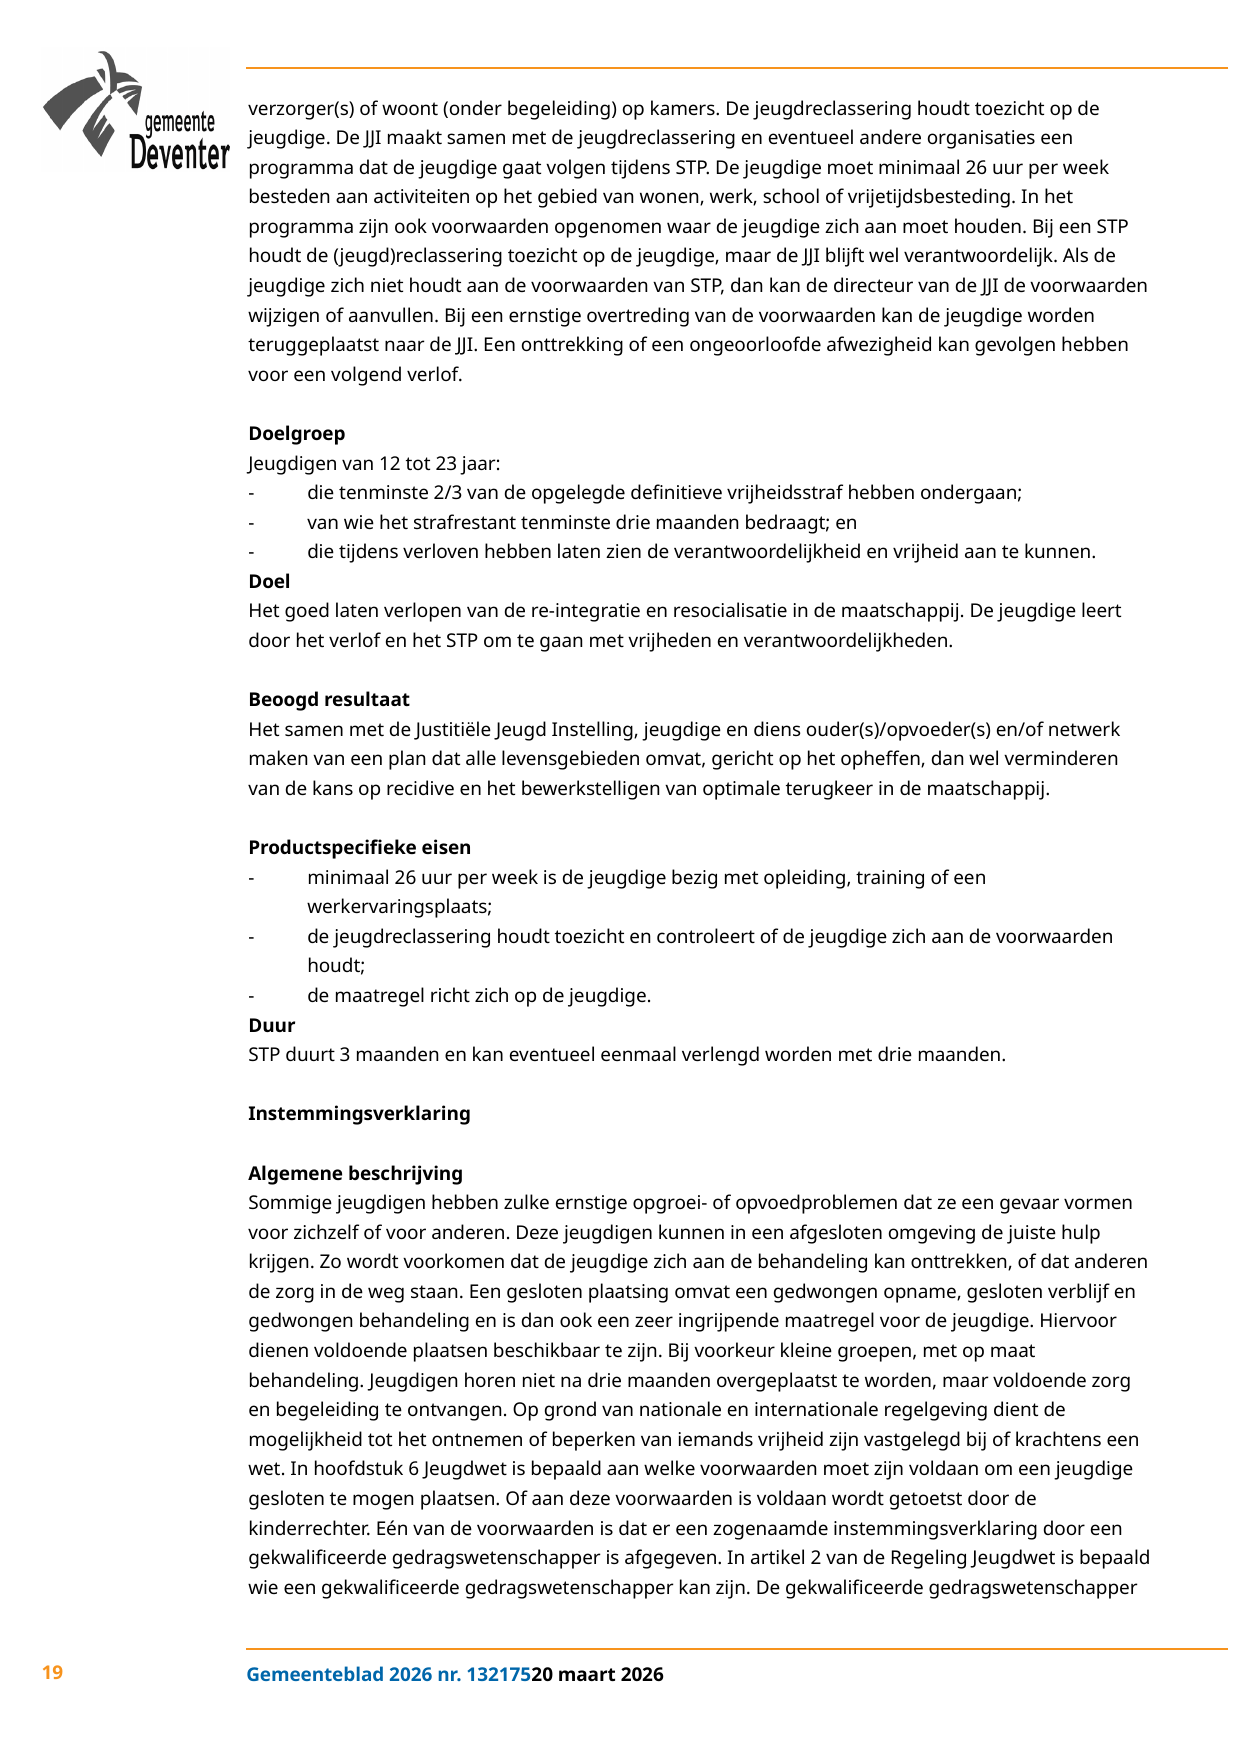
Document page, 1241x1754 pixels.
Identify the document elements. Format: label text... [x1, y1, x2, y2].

text Doelgroep [248, 420, 1152, 446]
text Doel [248, 568, 1152, 594]
text Sommige jeugdigen hebben zulke ernstige opgroei- of opvoedproblemen dat ze een gevaar vormen voor zichzelf of voor anderen. Deze jeugdigen kunnen in een afgesloten omgeving de juiste hulp krijgen. Zo wordt voorkomen dat de jeugdige zich aan de behandeling kan onttrekken, of dat anderen de zorg in de weg staan. Een gesloten plaatsing omvat een gedwongen opname, gesloten verblijf en gedwongen behandeling en is dan ook een zeer ingrijpende maatregel voor de jeugdige. Hiervoor dienen voldoende plaatsen beschikbaar te zijn. Bij voorkeur kleine groepen, met op maat behandeling. Jeugdigen horen niet na drie maanden overgeplaatst te worden, maar voldoende zorg en begeleiding te ontvangen. Op grond van nationale en internationale regelgeving dient de mogelijkheid tot het ontnemen of beperken van iemands vrijheid zijn vastgelegd bij of krachtens een wet. In hoofdstuk 6 Jeugdwet is bepaald aan welke voorwaarden moet zijn voldaan om een jeugdige gesloten te mogen plaatsen. Of aan deze voorwaarden is voldaan wordt getoetst door de kinderrechter. Eén van de voorwaarden is dat er een zogenaamde instemmingsverklaring door een gekwalificeerde gedragswetenschapper is afgegeven. In artikel 2 van de Regeling Jeugdwet is bepaald wie een gekwalificeerde gedragswetenschapper kan zijn. De gekwalificeerde gedragswetenschapper [248, 1189, 1152, 1600]
list de jeugdreclassering houdt toezicht en controleert of de jeugdige zich aan de voorwaarden houdt; [248, 923, 1152, 978]
text STP duurt 3 maanden en kan eventueel eenmaal verlengd worden met drie maanden. [248, 1041, 1152, 1067]
text Productspecifieke eisen [248, 834, 1152, 860]
list die tijdens verloven hebben laten zien de verantwoordelijkheid en vrijheid aan te kunnen. [248, 538, 1152, 564]
text verzorger(s) of woont (onder begeleiding) op kamers. De jeugdreclassering houdt toezicht op de jeugdige. De JJI maakt samen met de jeugdreclassering en eventueel andere organisaties een programma dat de jeugdige gaat volgen tijdens STP. De jeugdige moet minimaal 26 uur per week besteden aan activiteiten op het gebied van wonen, werk, school of vrijetijdsbesteding. In het programma zijn ook voorwaarden opgenomen waar de jeugdige zich aan moet houden. Bij een STP houdt de (jeugd)reclassering toezicht op de jeugdige, maar de JJI blijft wel verantwoordelijk. Als de jeugdige zich niet houdt aan de voorwaarden van STP, dan kan de directeur van de JJI de voorwaarden wijzigen of aanvullen. Bij een ernstige overtreding van de voorwaarden kan de jeugdige worden teruggeplaatst naar de JJI. Een onttrekking of een ongeoorloofde afwezigheid kan gevolgen hebben voor een volgend verlof. [248, 95, 1152, 387]
text Duur [248, 1012, 1152, 1038]
text Beoogd resultaat [248, 686, 1152, 712]
text Instemmingsverklaring [248, 1101, 1152, 1126]
text Het samen met de Justitiële Jeugd Instelling, jeugdige en diens ouder(s)/opvoeder(s) en/of netwerk maken van een plan dat alle levensgebieden omvat, gericht op het opheffen, dan wel verminderen van de kans op recidive en het bewerkstelligen van optimale terugkeer in de maatschappij. [248, 716, 1152, 801]
text Algemene beschrijving [248, 1160, 1152, 1186]
list minimaal 26 uur per week is de jeugdige bezig met opleiding, training of een werkervaringsplaats; [248, 864, 1152, 919]
list die tenminste 2/3 van de opgelegde definitieve vrijheidsstraf hebben ondergaan; [248, 479, 1152, 505]
list van wie het strafrestant tenminste drie maanden bedraagt; en [248, 509, 1152, 535]
list de maatregel richt zich op de jeugdige. [248, 982, 1152, 1008]
text Jeugdigen van 12 tot 23 jaar: [248, 450, 1152, 476]
picture [41, 47, 231, 172]
text Het goed laten verlopen van de re-integratie en resocialisatie in de maatschappij. De jeugdige leert door het verlof en het STP om te gaan met vrijheden en verantwoordelijkheden. [248, 598, 1152, 653]
